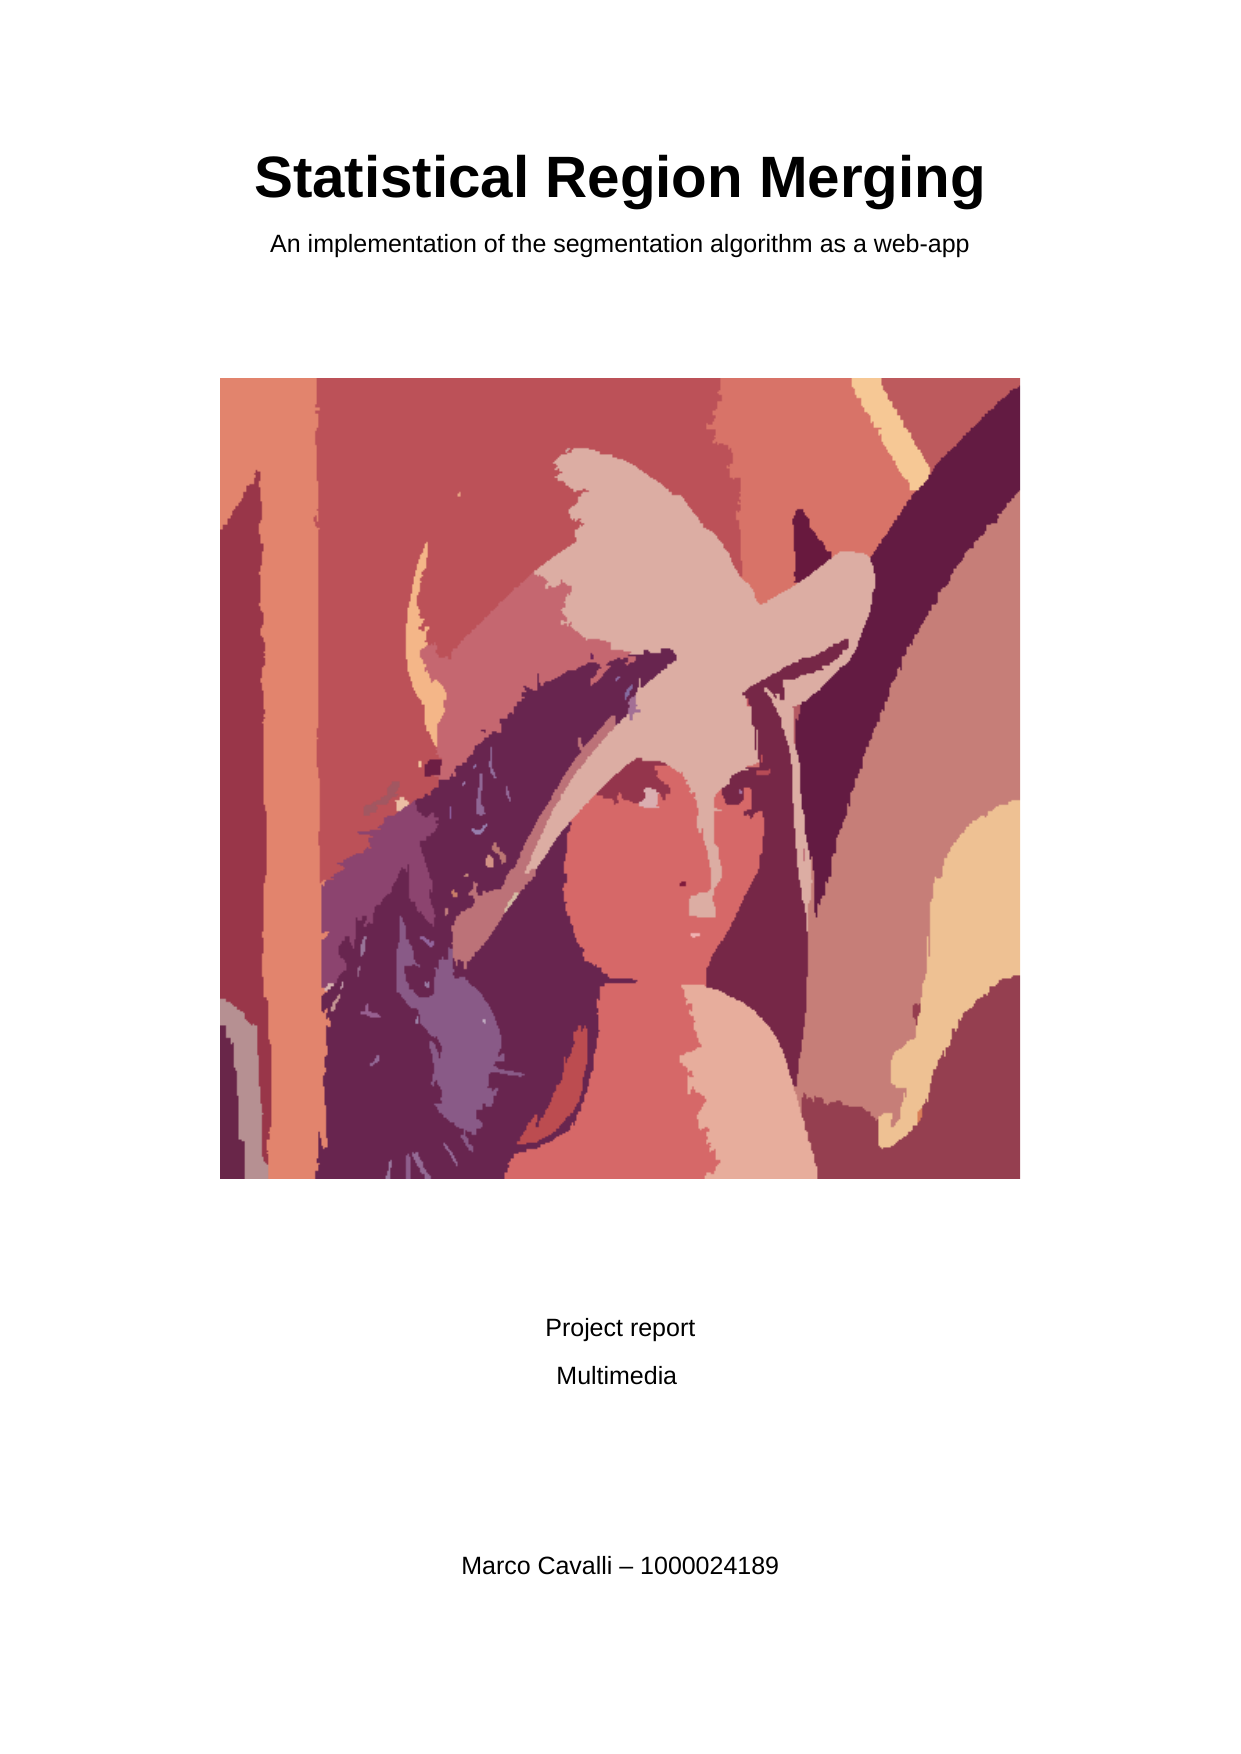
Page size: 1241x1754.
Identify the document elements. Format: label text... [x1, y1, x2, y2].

subtitle An implementation of the segmentation algorithm as a web-app [118, 229, 1122, 258]
subtitle Multimedia [118, 1361, 1122, 1389]
subtitle Project report [118, 1284, 1122, 1342]
subtitle Marco Cavalli – 1000024189 [118, 1551, 1122, 1579]
picture [220, 378, 1020, 1179]
title Statistical Region Merging [118, 143, 1122, 210]
